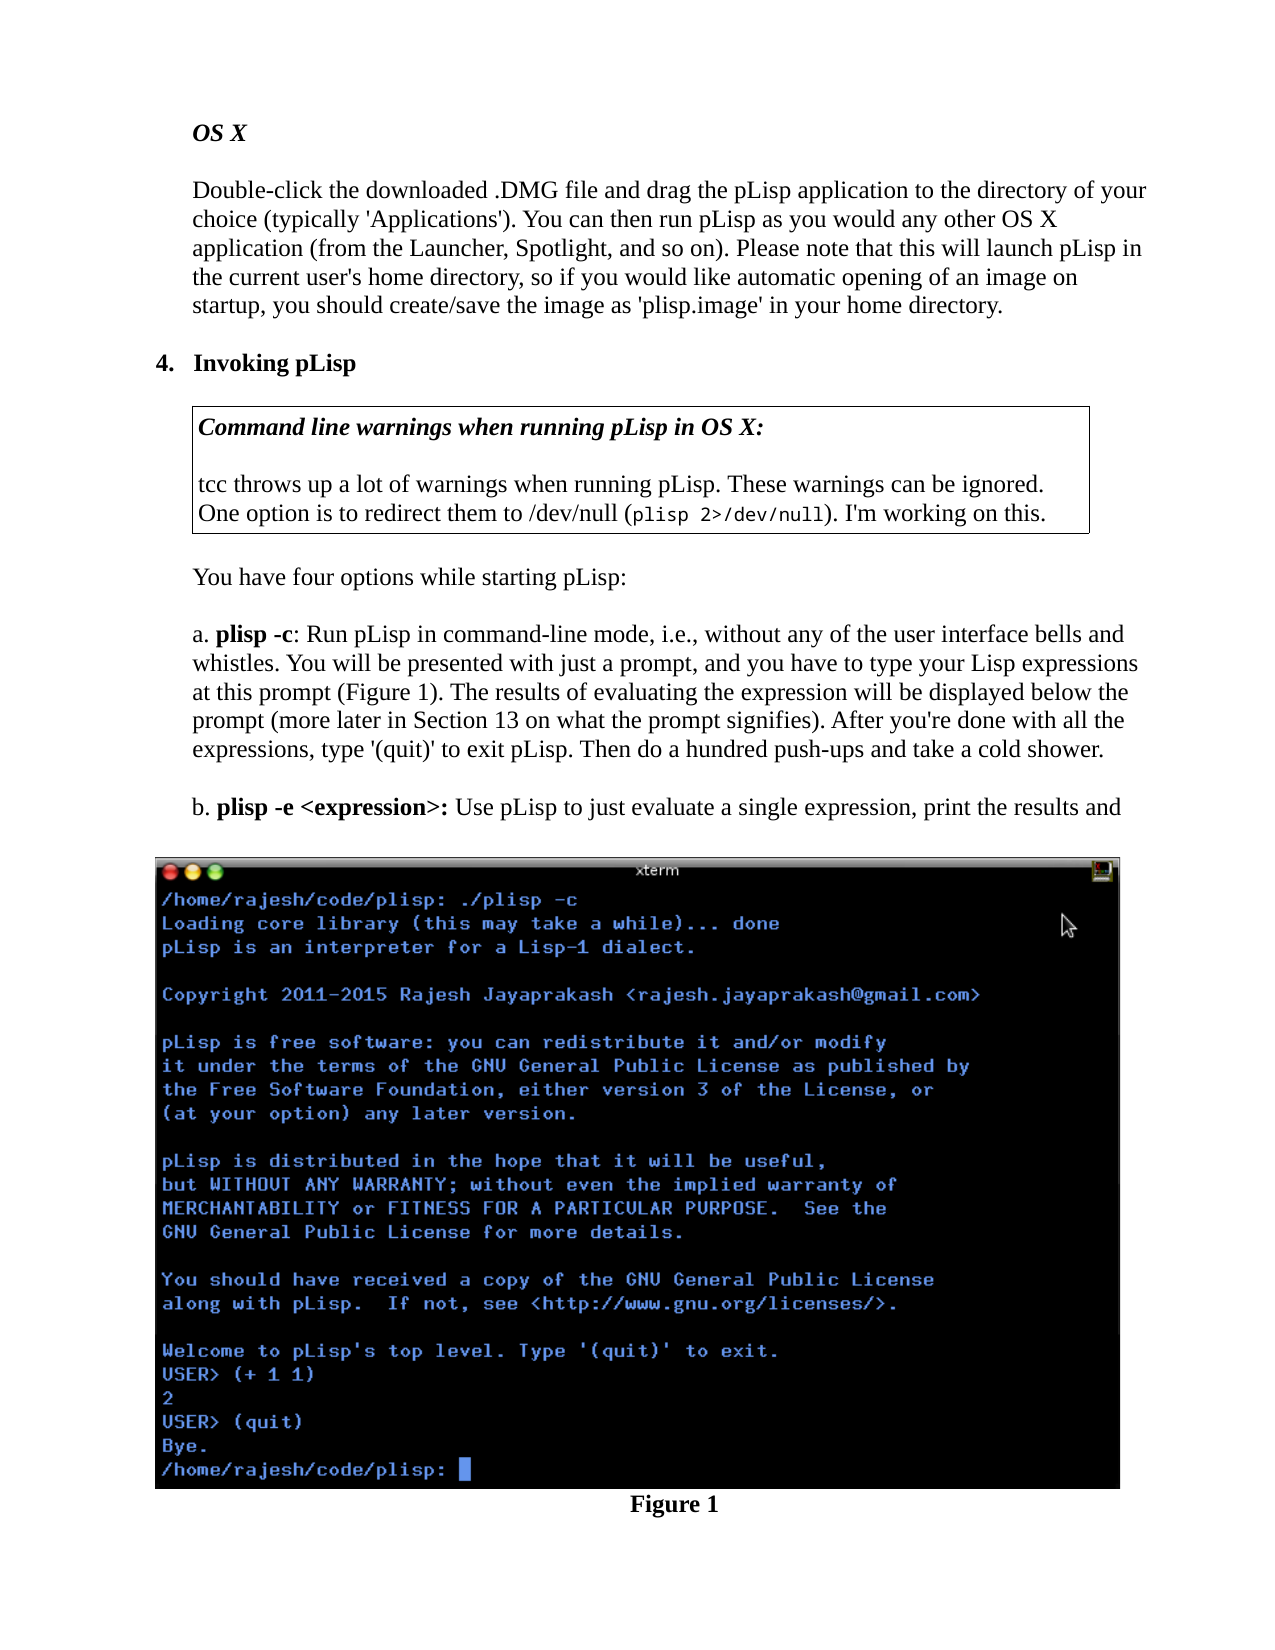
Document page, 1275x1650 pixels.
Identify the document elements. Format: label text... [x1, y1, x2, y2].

text You have four options while starting pLisp: [118, 562, 1157, 591]
text OS X [118, 118, 1157, 147]
text b. plisp -e <expression>: Use pLisp to just evaluate a single expression, print the results and [192, 792, 1157, 821]
table_header Command line warnings when running pLisp in OS X: tcc throws up a lot of warnings when running pLisp. These warnings can be ignored. One option is to redirect them to /dev/null (plisp 2>/dev/null). I'm working on this. [193, 407, 1089, 533]
text Double-click the downloaded .DMG file and drag the pLisp application to the directory of your choice (typically 'Applications'). You can then run pLisp as you would any other OS X application (from the Launcher, Spotlight, and so on). Please note that this will launch pLisp in the current user's home directory, so if you would like automatic opening of an image on startup, you should create/save the image as 'plisp.image' in your home directory. [118, 176, 1157, 319]
list Invoking pLisp [156, 348, 1157, 377]
text a. plisp -c: Run pLisp in command-line mode, i.e., without any of the user interface bells and whistles. You will be presented with just a prompt, and you have to type your Lisp expressions at this prompt (Figure 1). The results of evaluating the expression will be displayed below the prompt (more later in Section 13 on what the prompt signifies). After you're done with all the expressions, type '(quit)' to exit pLisp. Then do a hundred push-ups and take a cold shower. [118, 619, 1157, 763]
text Figure 1 [192, 849, 1157, 1518]
